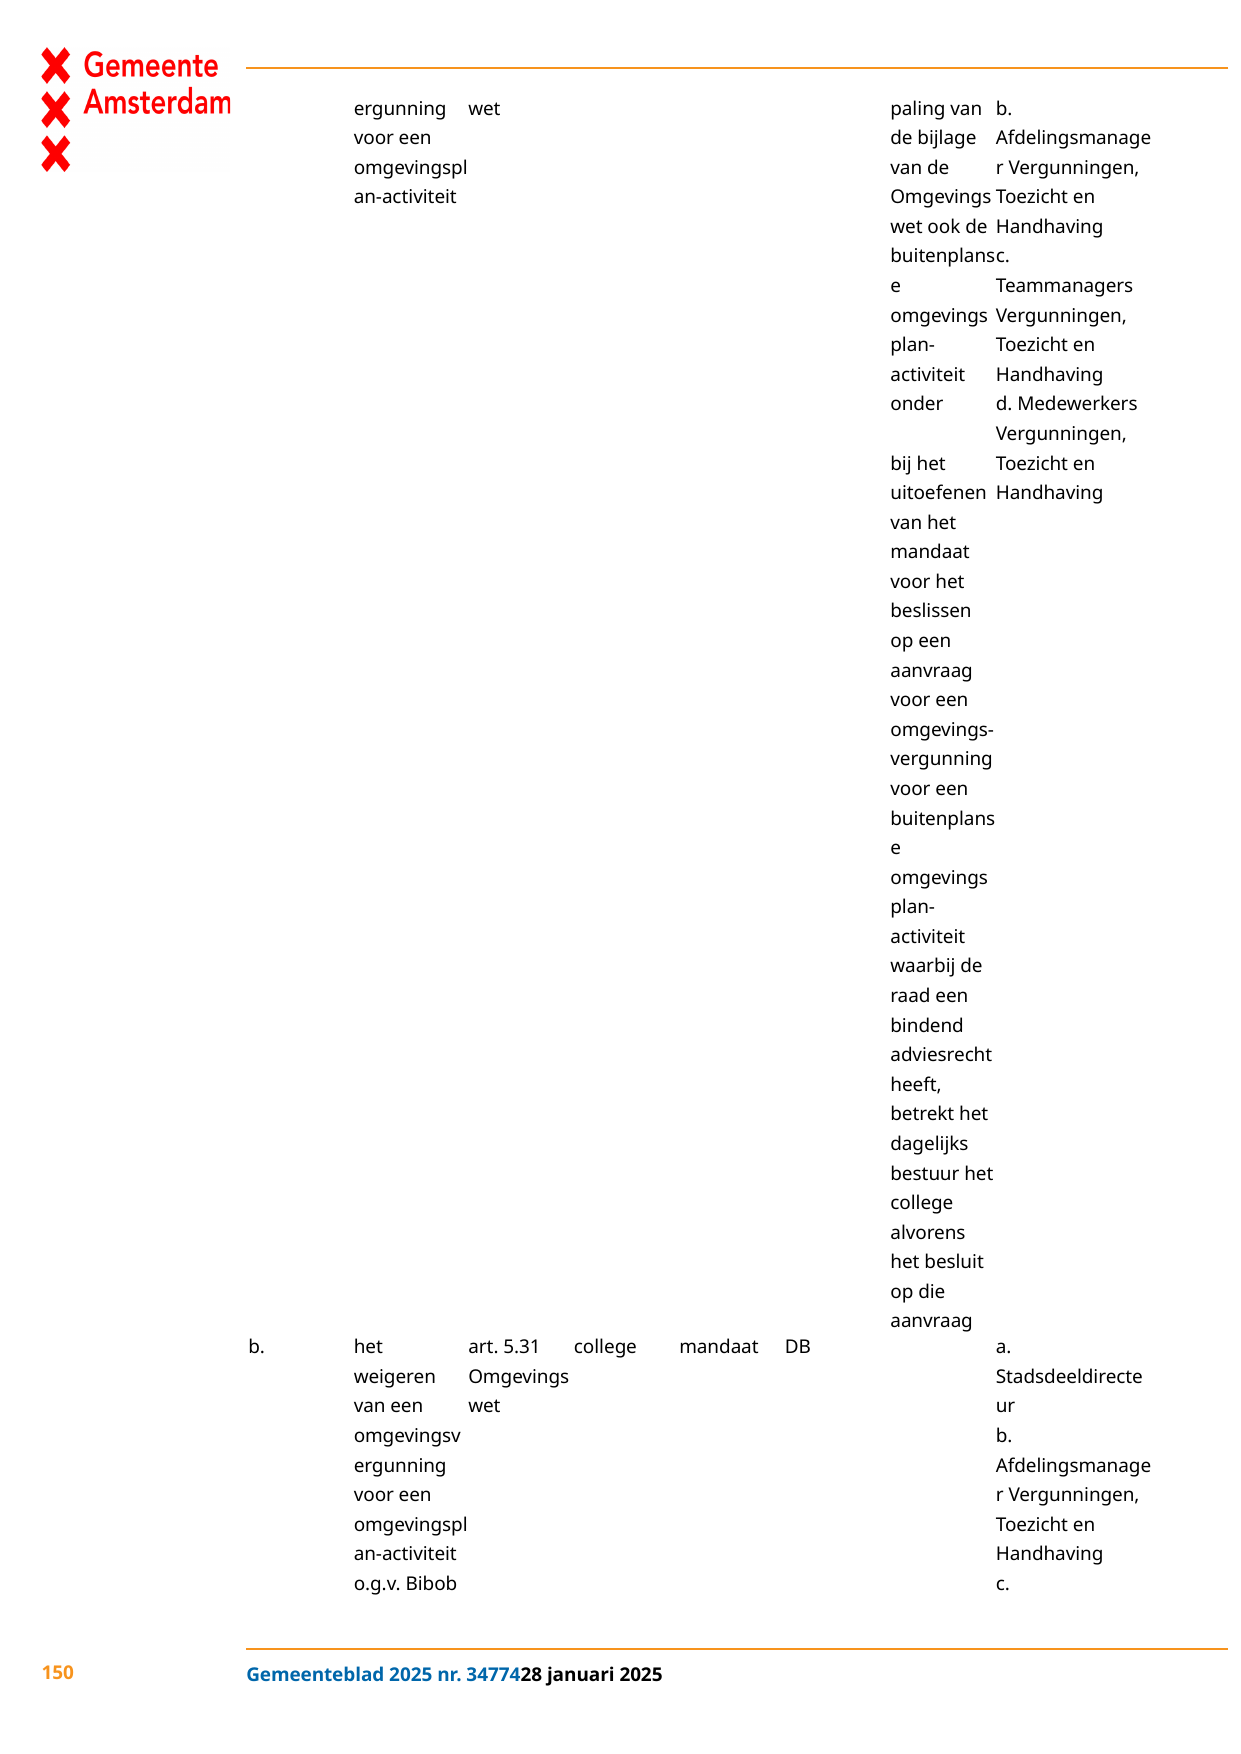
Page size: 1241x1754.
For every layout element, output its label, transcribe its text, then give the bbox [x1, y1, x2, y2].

table_cell [574, 95, 679, 1333]
table_cell DB [785, 1334, 890, 1596]
table_cell [785, 95, 890, 1333]
table_cell het weigeren van een omgevingsvergunning voor een omgevingsplan-activiteit o.g.v. Bibob [354, 1334, 468, 1596]
table_cell art. 5.31 Omgevingswet [468, 1334, 574, 1596]
picture [41, 47, 231, 172]
table_cell mandaat [679, 1334, 784, 1596]
table_cell paling van de bijlage van de Omgevingswet ook de buitenplanse omgevingsplan-activiteit onder bij het uitoefenen van het mandaat voor het beslissen op een aanvraag voor een omgevings-vergunning voor een buitenplanse omgevingsplan-activiteit waarbij de raad een bindend adviesrecht heeft, betrekt het dagelijks bestuur het college alvorens het besluit op die aanvraag [890, 95, 996, 1333]
table_cell b. [248, 1334, 353, 1596]
table_cell [890, 1334, 996, 1596]
table_cell [679, 95, 784, 1333]
table_cell ergunning voor een omgevingsplan-activiteit [354, 95, 468, 1333]
table_cell wet [468, 95, 574, 1333]
table_cell college [574, 1334, 679, 1596]
table_cell [248, 95, 353, 1333]
table_cell a. Stadsdeeldirecteur b. Afdelingsmanager Vergunningen, Toezicht en Handhaving c. [996, 1334, 1152, 1596]
table_cell b. Afdelingsmanager Vergunningen, Toezicht en Handhaving c. Teammanagers Vergunningen, Toezicht en Handhaving d. Medewerkers Vergunningen, Toezicht en Handhaving [996, 95, 1152, 1333]
